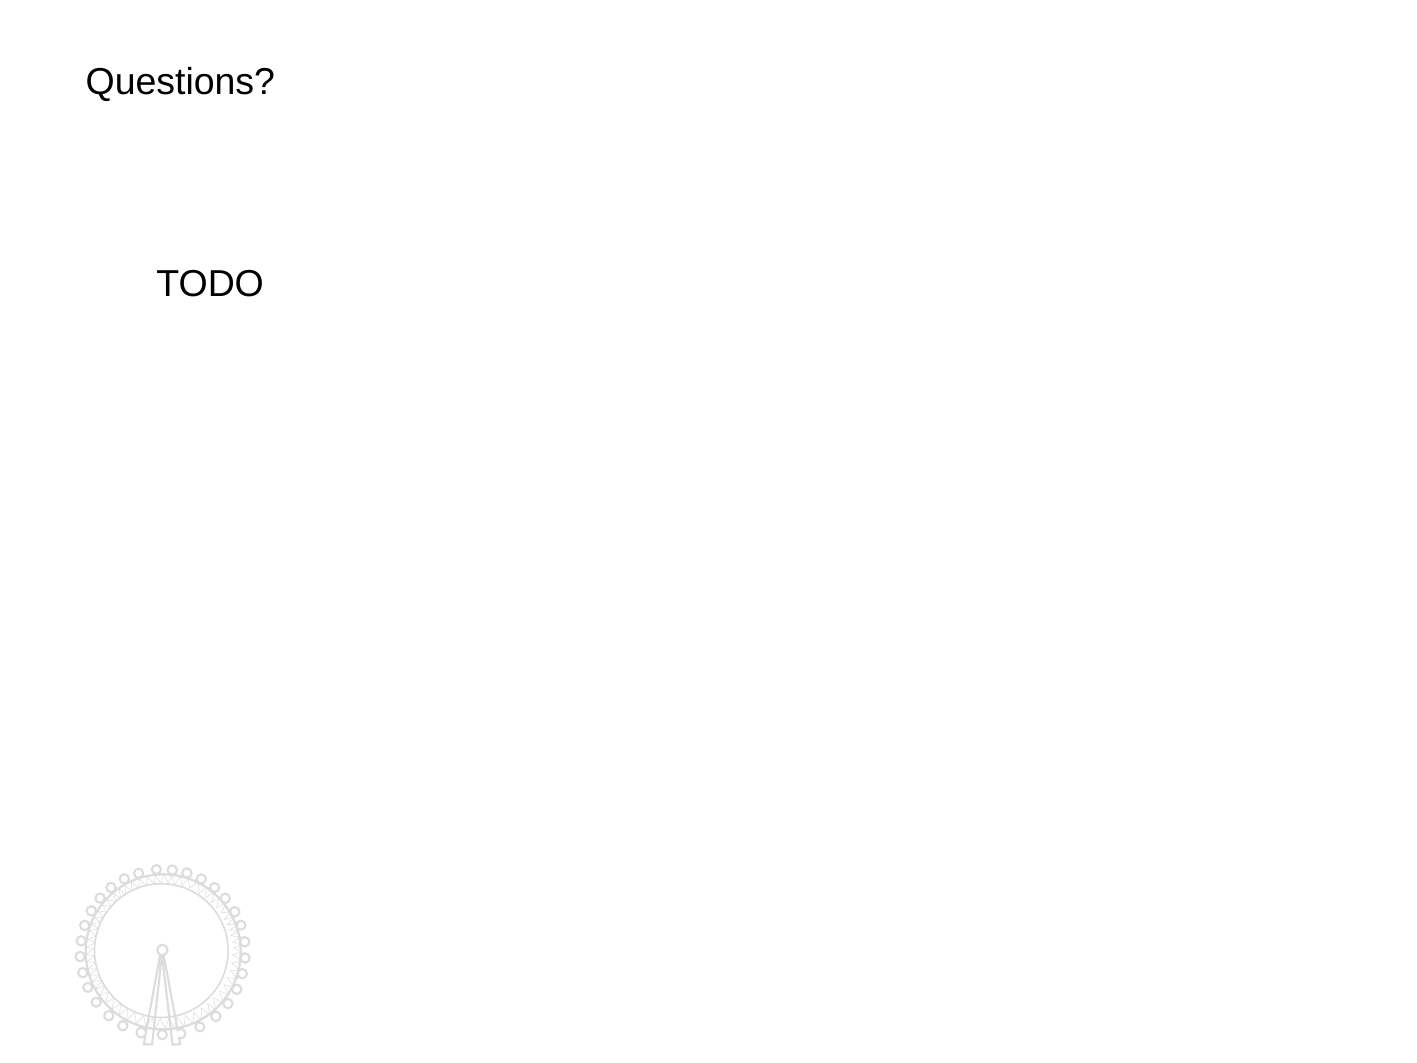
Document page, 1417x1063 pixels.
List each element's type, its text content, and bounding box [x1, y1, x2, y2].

subtitle TODO [141, 255, 1276, 904]
title Questions? [70, 53, 1346, 224]
